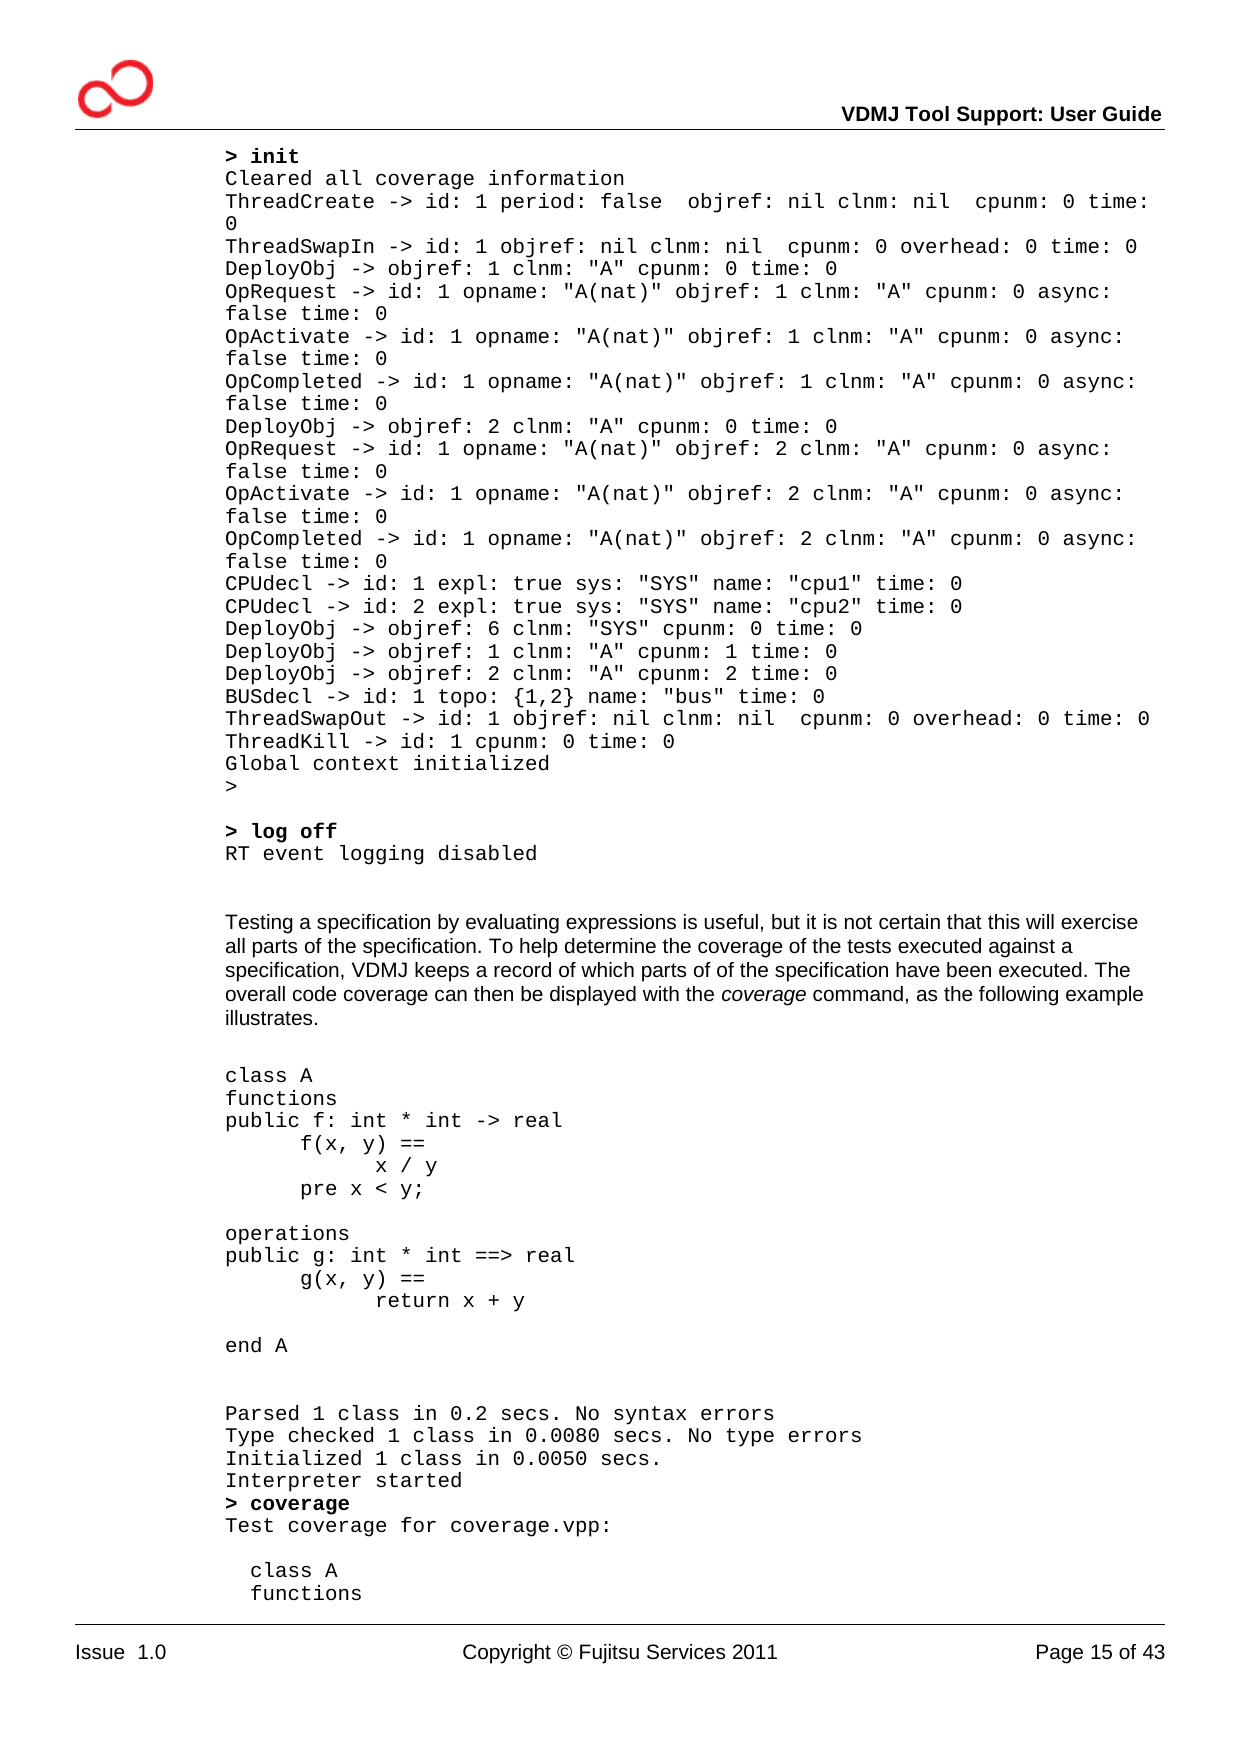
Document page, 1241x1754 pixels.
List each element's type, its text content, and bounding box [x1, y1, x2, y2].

text > [225, 775, 1165, 798]
text ThreadSwapIn -> id: 1 objref: nil clnm: nil cpunm: 0 overhead: 0 time: 0 [225, 235, 1165, 258]
text > init [225, 145, 1165, 168]
text class A [225, 1065, 1165, 1087]
text > coverage [225, 1492, 1165, 1515]
text ThreadCreate -> id: 1 period: false objref: nil clnm: nil cpunm: 0 time: 0 [225, 190, 1165, 235]
text Test coverage for coverage.vpp: [225, 1515, 1165, 1537]
text g(x, y) == [225, 1267, 1165, 1290]
text ThreadSwapOut -> id: 1 objref: nil clnm: nil cpunm: 0 overhead: 0 time: 0 [225, 708, 1165, 730]
text DeployObj -> objref: 2 clnm: "A" cpunm: 0 time: 0 [225, 415, 1165, 438]
text pre x < y; [225, 1177, 1165, 1200]
text ThreadKill -> id: 1 cpunm: 0 time: 0 [225, 730, 1165, 753]
text Interpreter started [225, 1470, 1165, 1492]
text CPUdecl -> id: 2 expl: true sys: "SYS" name: "cpu2" time: 0 [225, 595, 1165, 618]
text DeployObj -> objref: 2 clnm: "A" cpunm: 2 time: 0 [225, 663, 1165, 685]
text Global context initialized [225, 753, 1165, 775]
text > log off [225, 820, 1165, 843]
text Initialized 1 class in 0.0050 secs. [225, 1447, 1165, 1470]
text Cleared all coverage information [225, 168, 1165, 190]
text return x + y [225, 1290, 1165, 1312]
text DeployObj -> objref: 1 clnm: "A" cpunm: 0 time: 0 [225, 258, 1165, 280]
text functions [225, 1582, 1165, 1605]
text f(x, y) == [225, 1132, 1165, 1155]
text operations [225, 1222, 1165, 1245]
text end A [225, 1335, 1165, 1357]
text class A [225, 1560, 1165, 1582]
text public f: int * int -> real [225, 1110, 1165, 1132]
text OpActivate -> id: 1 opname: "A(nat)" objref: 2 clnm: "A" cpunm: 0 async: false time: 0 [225, 483, 1165, 528]
text CPUdecl -> id: 1 expl: true sys: "SYS" name: "cpu1" time: 0 [225, 573, 1165, 595]
text DeployObj -> objref: 6 clnm: "SYS" cpunm: 0 time: 0 [225, 618, 1165, 640]
text Parsed 1 class in 0.2 secs. No syntax errors [225, 1402, 1165, 1425]
text DeployObj -> objref: 1 clnm: "A" cpunm: 1 time: 0 [225, 640, 1165, 663]
text OpActivate -> id: 1 opname: "A(nat)" objref: 1 clnm: "A" cpunm: 0 async: false time: 0 [225, 325, 1165, 370]
text OpCompleted -> id: 1 opname: "A(nat)" objref: 2 clnm: "A" cpunm: 0 async: false time: 0 [225, 528, 1165, 573]
text Testing a specification by evaluating expressions is useful, but it is not certain that this will exercise all parts of the specification. To help determine the coverage of the tests executed against a specification, VDMJ keeps a record of which parts of of the specification have been executed. The overall code coverage can then be displayed with the coverage command, as the following example illustrates. [225, 910, 1165, 1030]
text OpRequest -> id: 1 opname: "A(nat)" objref: 1 clnm: "A" cpunm: 0 async: false time: 0 [225, 280, 1165, 325]
text Type checked 1 class in 0.0080 secs. No type errors [225, 1425, 1165, 1447]
text functions [225, 1087, 1165, 1110]
text RT event logging disabled [225, 843, 1165, 865]
text BUSdecl -> id: 1 topo: {1,2} name: "bus" time: 0 [225, 685, 1165, 708]
text public g: int * int ==> real [225, 1245, 1165, 1267]
text x / y [225, 1155, 1165, 1177]
picture [78, 52, 153, 128]
text OpCompleted -> id: 1 opname: "A(nat)" objref: 1 clnm: "A" cpunm: 0 async: false time: 0 [225, 370, 1165, 415]
text OpRequest -> id: 1 opname: "A(nat)" objref: 2 clnm: "A" cpunm: 0 async: false time: 0 [225, 438, 1165, 483]
